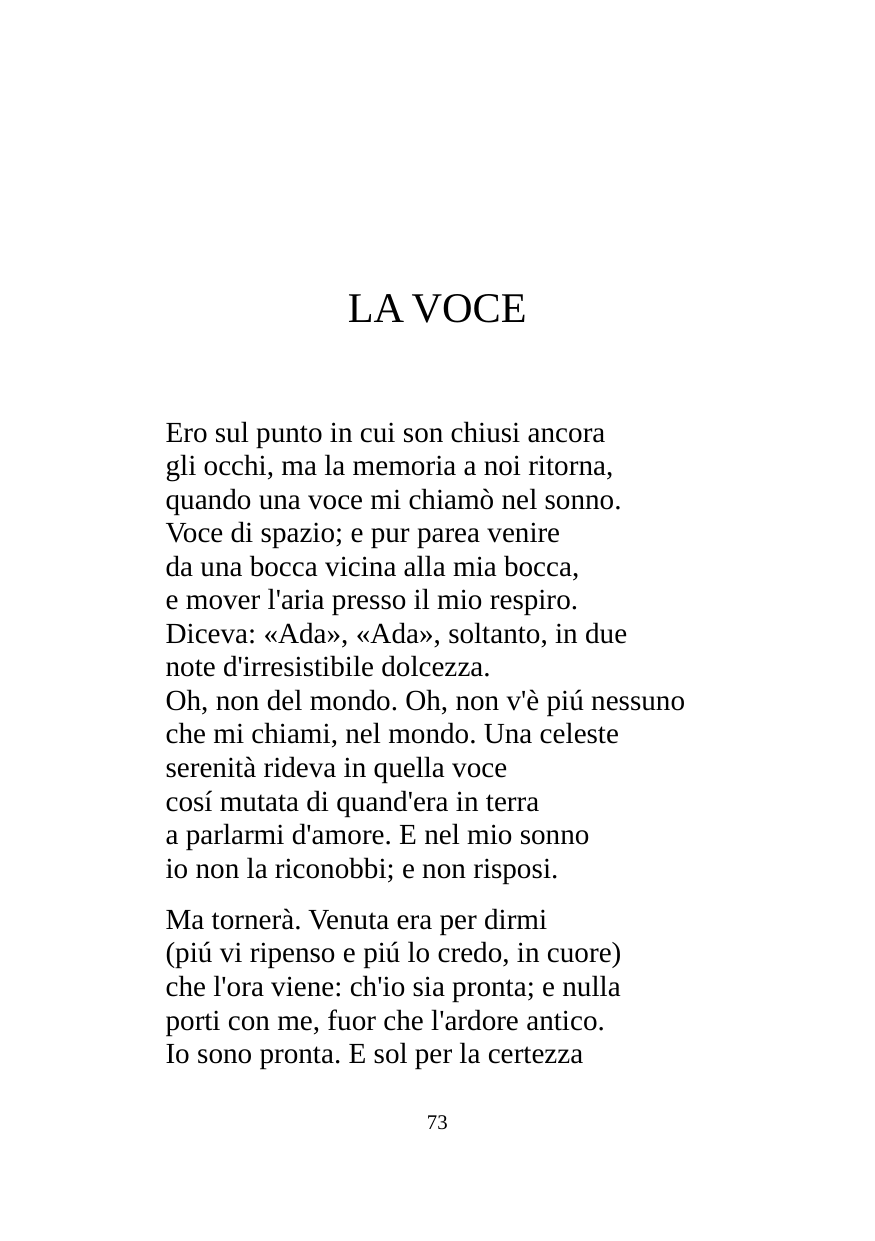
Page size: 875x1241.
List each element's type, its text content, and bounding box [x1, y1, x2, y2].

text Ma tornerà. Venuta era per dirmi (piú vi ripenso e piú lo credo, in cuore) che l'ora viene: ch'io sia pronta; e nulla porti con me, fuor che l'ardore antico. Io sono pronta. E sol per la certezza [165, 902, 768, 1070]
text Ero sul punto in cui son chiusi ancora gli occhi, ma la memoria a noi ritorna, quando una voce mi chiamò nel sonno. Voce di spazio; e pur parea venire da una bocca vicina alla mia bocca, e mover l'aria presso il mio respiro. Diceva: «Ada», «Ada», soltanto, in due note d'irresistibile dolcezza. Oh, non del mondo. Oh, non v'è piú nessuno che mi chiami, nel mondo. Una celeste serenità rideva in quella voce cosí mutata di quand'era in terra a parlarmi d'amore. E nel mio sonno io non la riconobbi; e non risposi. [165, 415, 768, 884]
subtitle LA VOCE [106, 283, 768, 332]
